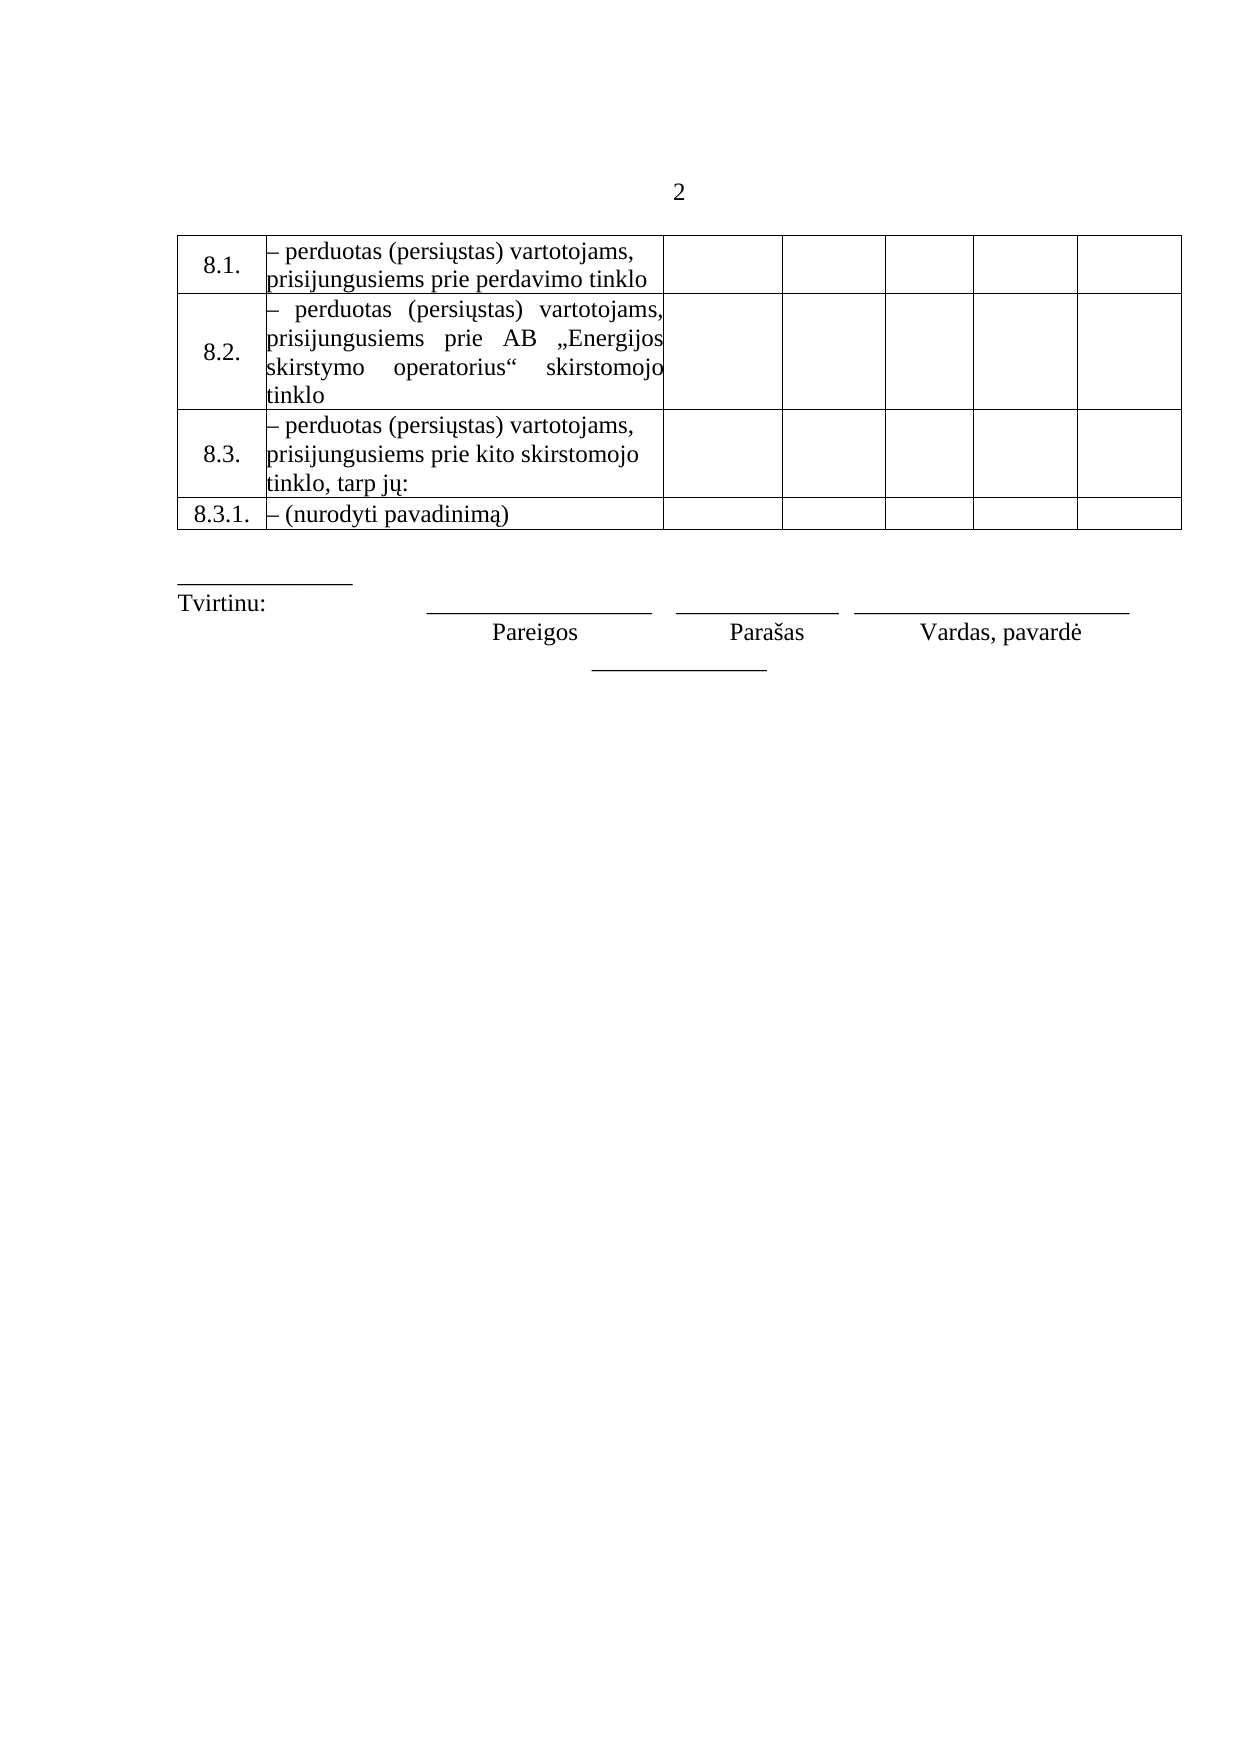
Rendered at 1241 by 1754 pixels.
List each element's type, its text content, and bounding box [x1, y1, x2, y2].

text ______________ [177, 559, 1181, 588]
table_cell – (nurodyti pavadinimą) [267, 498, 663, 529]
table_cell – perduotas (persiųstas) vartotojams, prisijungusiems prie AB „Energijos skirstymo operatorius“ skirstomojo tinklo [267, 294, 663, 409]
text Tvirtinu: __________________ _____________ ______________________ [177, 588, 1181, 617]
table_cell [974, 294, 1077, 409]
table_cell [1078, 498, 1181, 529]
table_cell [783, 498, 885, 529]
table_cell – perduotas (persiųstas) vartotojams, prisijungusiems prie perdavimo tinklo [267, 236, 663, 293]
table_cell [664, 498, 782, 529]
table_cell [886, 410, 973, 497]
table_cell 8.2. [178, 294, 266, 409]
table_cell [664, 410, 782, 497]
table_cell [1078, 410, 1181, 497]
table_cell [886, 498, 973, 529]
table_cell [974, 410, 1077, 497]
table_cell 8.3. [178, 410, 266, 497]
table_cell [974, 498, 1077, 529]
text ______________ [177, 645, 1181, 674]
table_cell [783, 294, 885, 409]
text Pareigos Parašas Vardas, pavardė [177, 617, 1181, 645]
table_cell 8.1. [178, 236, 266, 293]
table_cell [1078, 294, 1181, 409]
table_cell [886, 294, 973, 409]
table_cell [1078, 236, 1181, 293]
table_cell – perduotas (persiųstas) vartotojams, prisijungusiems prie kito skirstomojo tinklo, tarp jų: [267, 410, 663, 497]
table_cell [783, 236, 885, 293]
table_cell [783, 410, 885, 497]
table_cell [974, 236, 1077, 293]
table_cell 8.3.1. [178, 498, 266, 529]
table_cell [664, 294, 782, 409]
table_cell [886, 236, 973, 293]
table_cell [664, 236, 782, 293]
